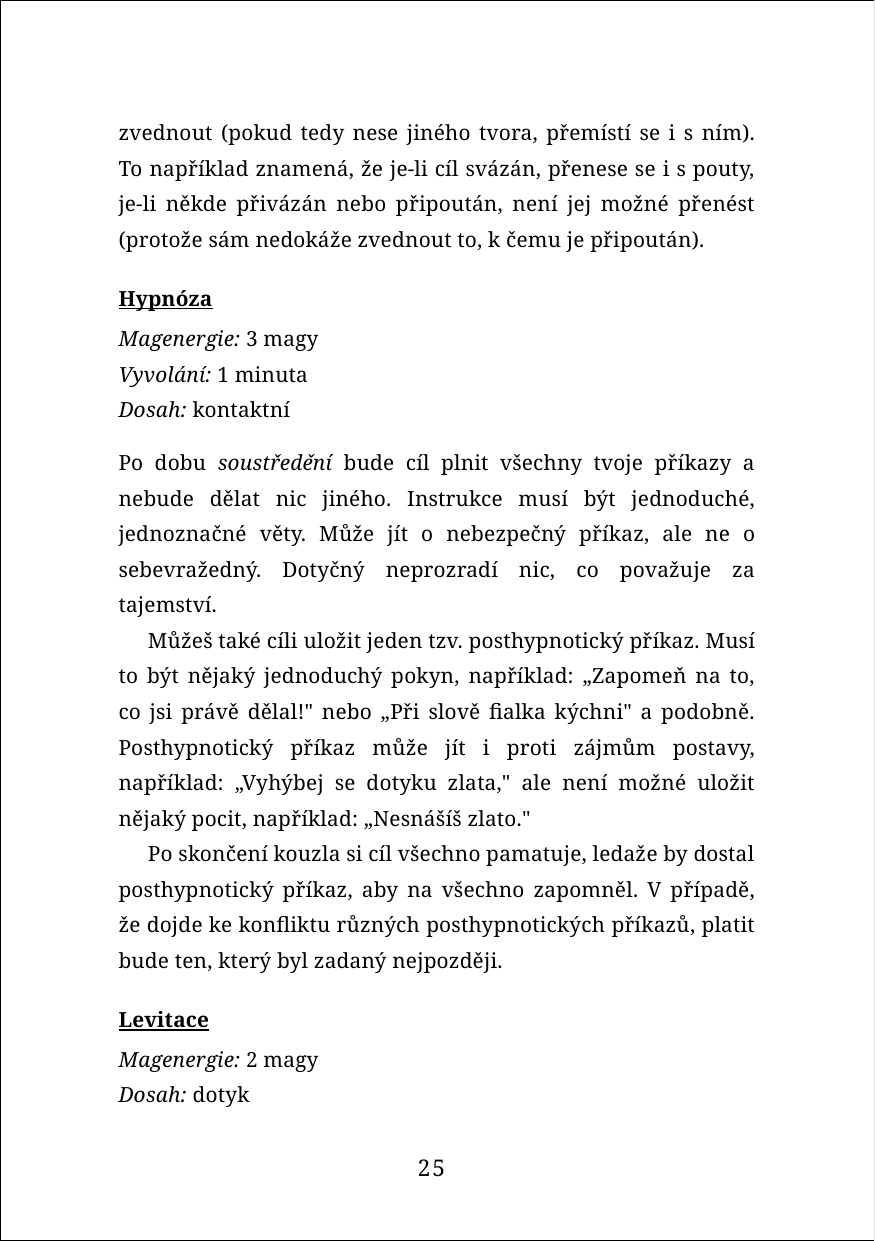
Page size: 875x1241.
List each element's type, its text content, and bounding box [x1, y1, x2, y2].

text Magenergie: 3 magy Vyvolání: 1 minuta Dosah: kontaktní [118, 324, 756, 424]
text Po dobu soustředění bude cíl plnit všechny tvoje příkazy a nebude dělat nic jiného. Instrukce musí být jednoduché, jednoznačné věty. Může jít o nebezpečný příkaz, ale ne o sebevražedný. Dotyčný neprozradí nic, co považuje za tajemství. Můžeš také cíli uložit jeden tzv. posthypnotický příkaz. Musí to být nějaký jednoduchý pokyn, například: „Zapomeň na to, co jsi právě dělal!" nebo „Při slově fialka kýchni" a podobně. Posthypnotický příkaz může jít i proti zájmům postavy, například: „Vyhýbej se dotyku zlata," ale není možné uložit nějaký pocit, například: „Nesnášíš zlato." Po skončení kouzla si cíl všechno pamatuje, ledaže by dostal posthypnotický příkaz, aby na všechno zapomněl. V případě, že dojde ke konfliktu různých posthypnotických příkazů, platit bude ten, který byl zadaný nejpozději. [118, 448, 756, 974]
text zvednout (pokud tedy nese jiného tvora, přemístí se i s ním). To například znamená, že je-li cíl svázán, přenese se i s pouty, je-li někde přivázán nebo připoután, není jej možné přenést (protože sám nedokáže zvednout to, k čemu je připoután). [118, 118, 756, 253]
subtitle Hypnóza [118, 284, 756, 312]
subtitle Levitace [118, 1005, 756, 1033]
text Magenergie: 2 magy Dosah: dotyk [118, 1045, 756, 1109]
